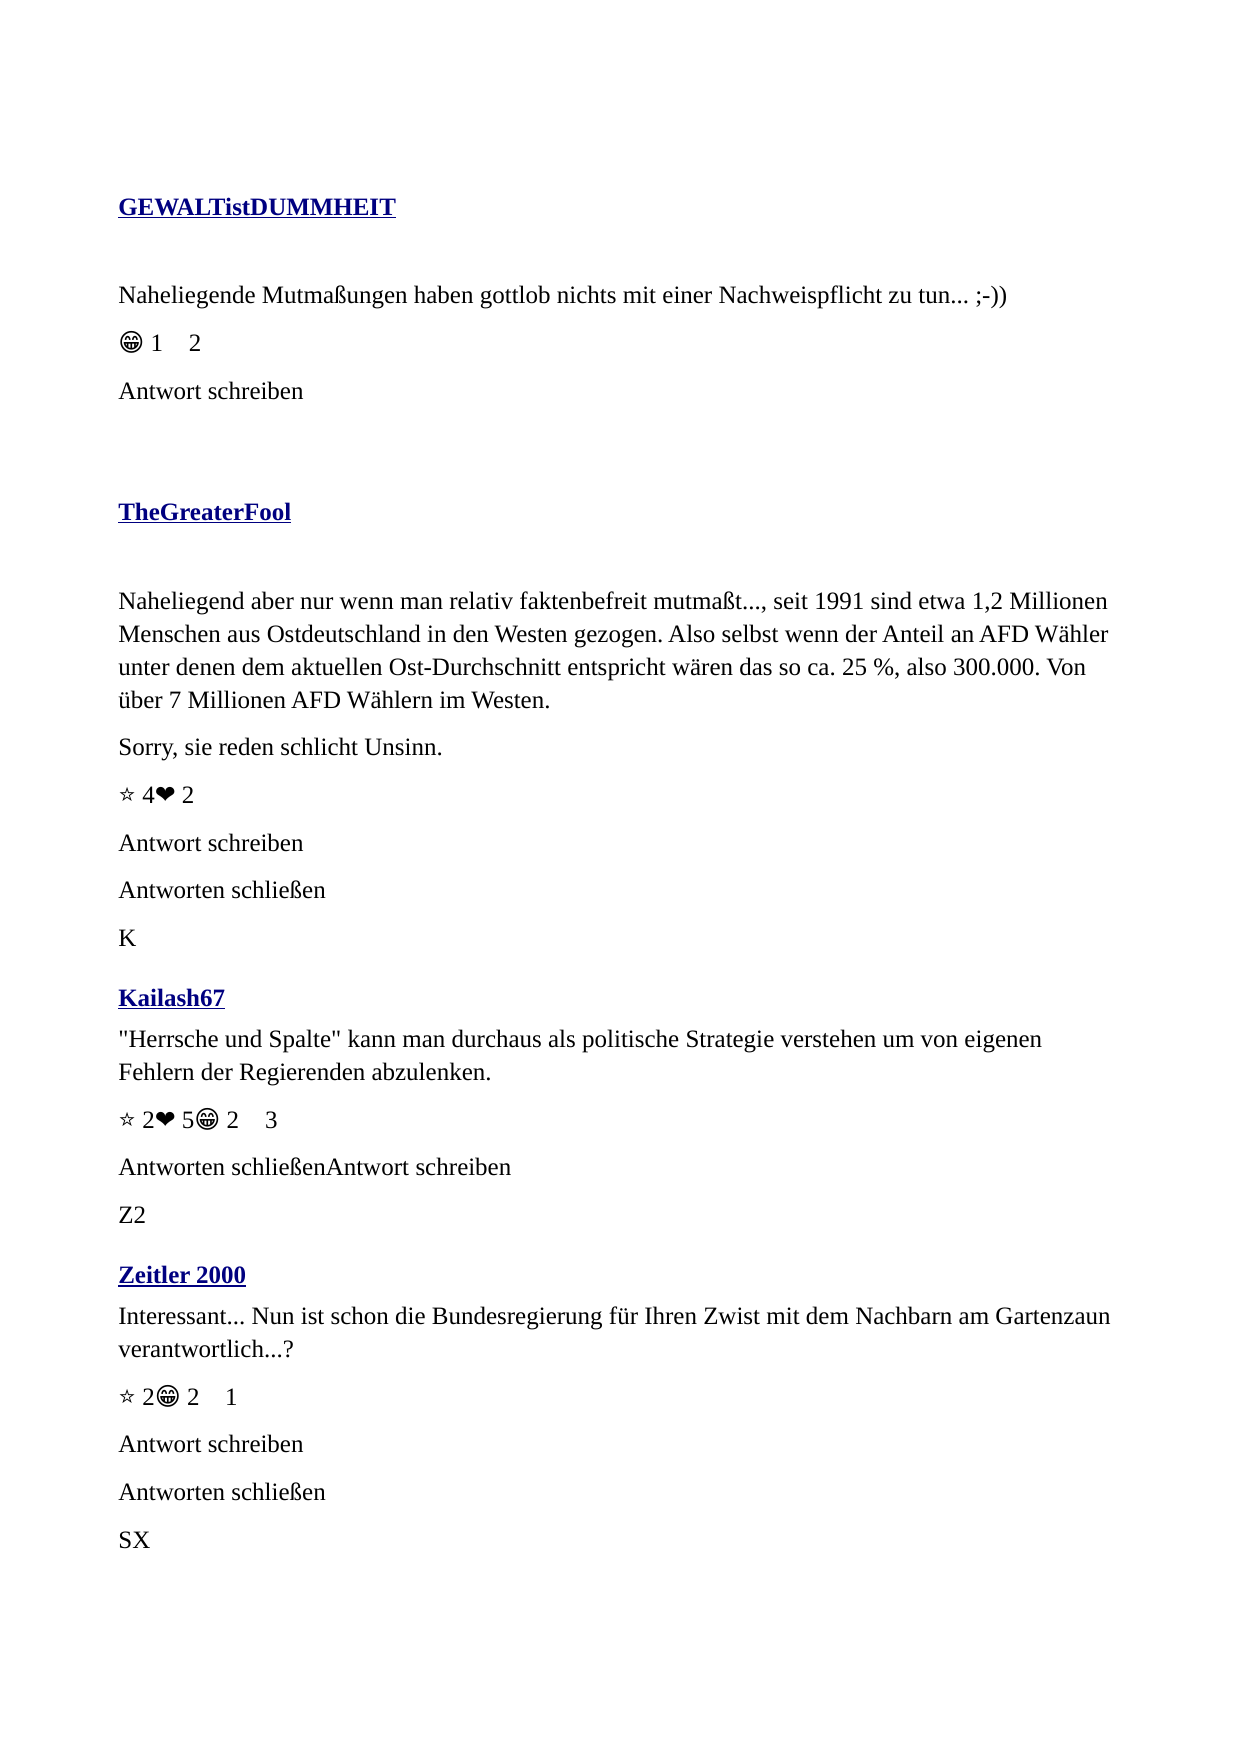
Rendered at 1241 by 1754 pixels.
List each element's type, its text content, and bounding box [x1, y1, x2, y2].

subtitle Zeitler 2000 [118, 1260, 1122, 1289]
text "Herrsche und Spalte" kann man durchaus als politische Strategie verstehen um von eigenen Fehlern der Regierenden abzulenken. [118, 1024, 1122, 1086]
text K [118, 923, 1122, 952]
subtitle GEWALTistDUMMHEIT [118, 192, 1122, 220]
text Antwort schreiben [118, 376, 1122, 404]
subtitle TheGreaterFool [118, 497, 1122, 526]
text Z2 [118, 1200, 1122, 1229]
text 😁 1🤨 2 [118, 328, 1122, 357]
subtitle Kailash67 [118, 983, 1122, 1012]
text ⭐️ 2❤️ 5😁 2🤨 3 [118, 1105, 1122, 1133]
text Antworten schließen [118, 1477, 1122, 1506]
text Antworten schließenAntwort schreiben [118, 1152, 1122, 1181]
text Naheliegende Mutmaßungen haben gottlob nichts mit einer Nachweispflicht zu tun... ;-)) [118, 281, 1122, 309]
text Antwort schreiben [118, 1429, 1122, 1458]
text Antwort schreiben [118, 828, 1122, 856]
text ⭐️ 4❤️ 2 [118, 780, 1122, 809]
text Antworten schließen [118, 875, 1122, 904]
text ⭐️ 2😁 2🤨 1 [118, 1382, 1122, 1411]
text Sorry, sie reden schlicht Unsinn. [118, 732, 1122, 761]
text Naheliegend aber nur wenn man relativ faktenbefreit mutmaßt..., seit 1991 sind etwa 1,2 Millionen Menschen aus Ostdeutschland in den Westen gezogen. Also selbst wenn der Anteil an AFD Wähler unter denen dem aktuellen Ost-Durchschnitt entspricht wären das so ca. 25 %, also 300.000. Von über 7 Millionen AFD Wählern im Westen. [118, 586, 1122, 713]
text SX [118, 1525, 1122, 1553]
text Interessant... Nun ist schon die Bundesregierung für Ihren Zwist mit dem Nachbarn am Gartenzaun verantwortlich...? [118, 1301, 1122, 1363]
